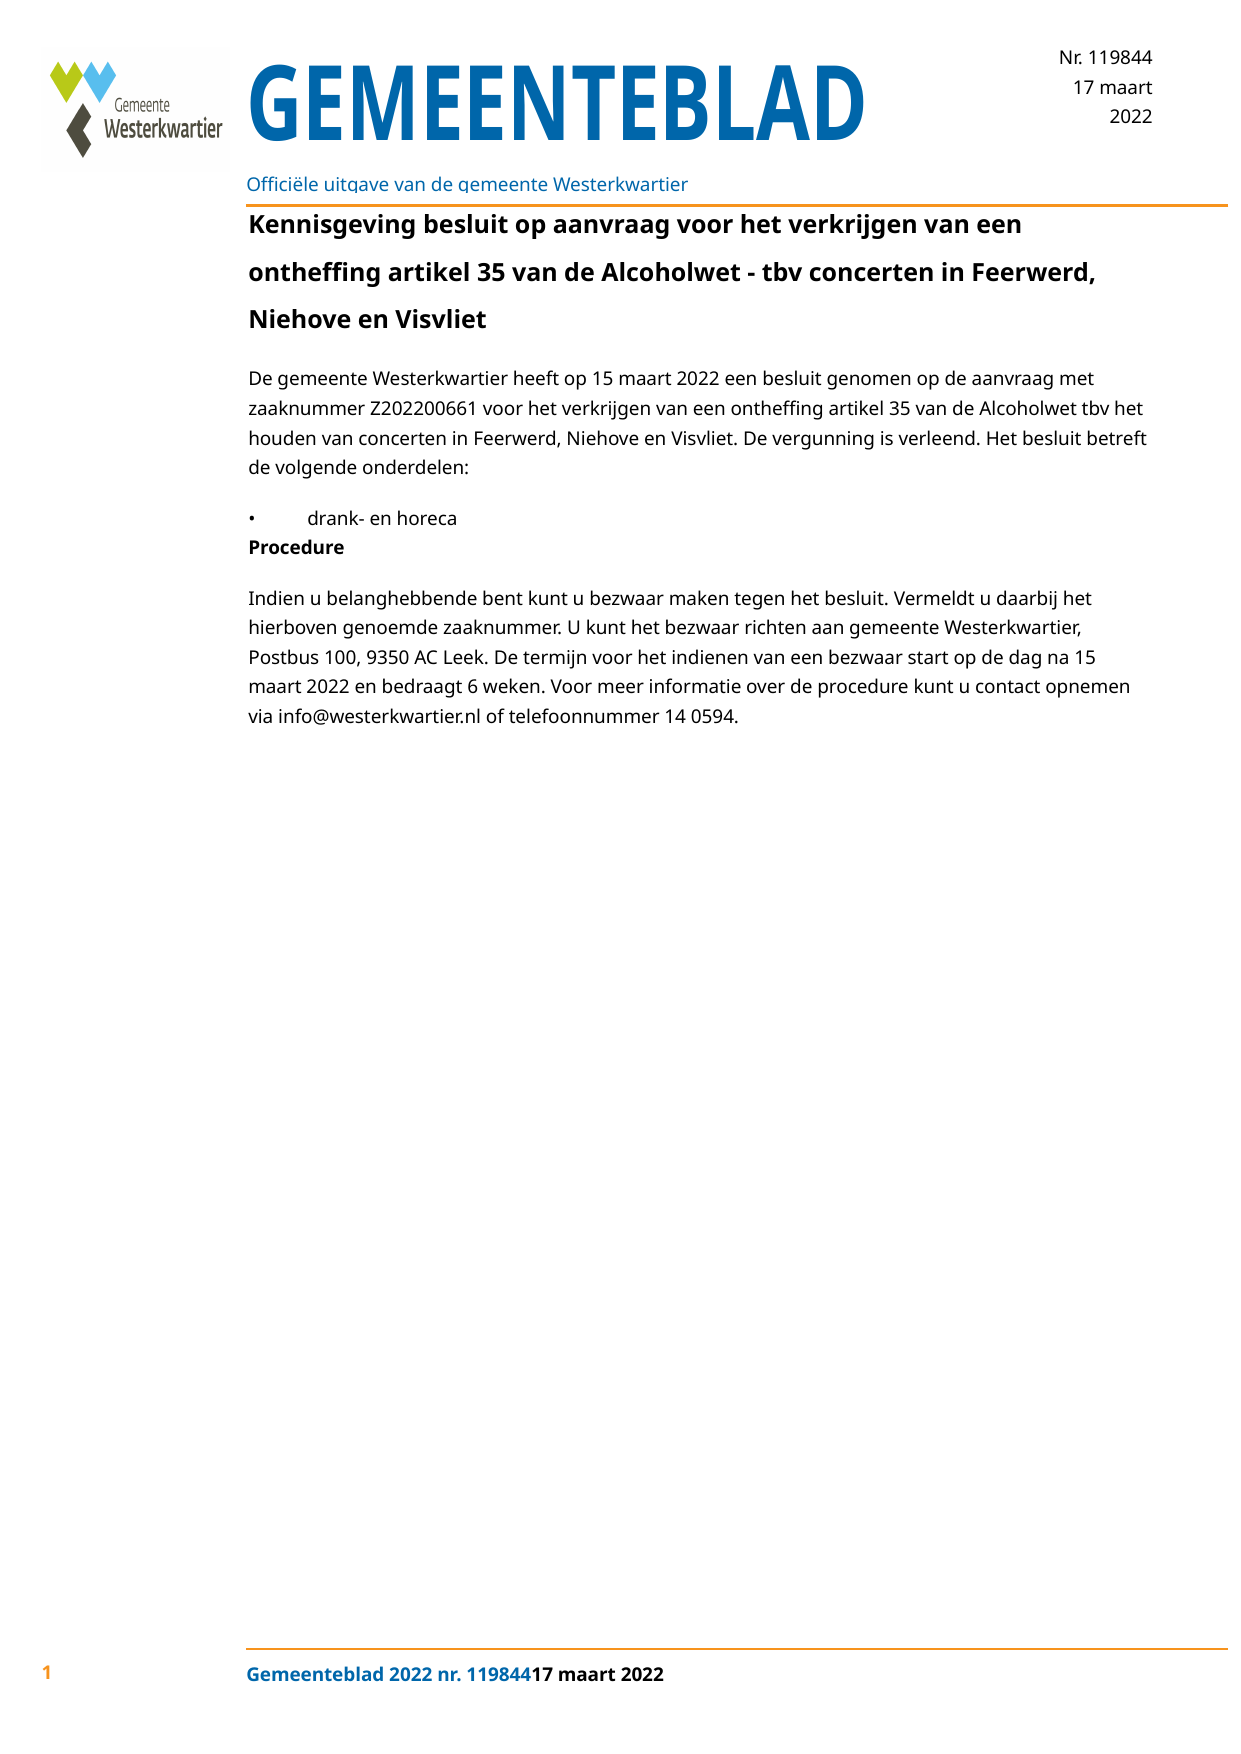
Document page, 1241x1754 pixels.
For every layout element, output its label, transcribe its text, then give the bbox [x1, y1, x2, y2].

picture [41, 47, 231, 172]
text De gemeente Westerkwartier heeft op 15 maart 2022 een besluit genomen op de aanvraag met zaaknummer Z202200661 voor het verkrijgen van een ontheffing artikel 35 van de Alcoholwet tbv het houden van concerten in Feerwerd, Niehove en Visvliet. De vergunning is verleend. Het besluit betreft de volgende onderdelen: [248, 366, 1152, 480]
list drank- en horeca [248, 505, 1152, 530]
text Indien u belanghebbende bent kunt u bezwaar maken tegen het besluit. Vermeldt u daarbij het hierboven genoemde zaaknummer. U kunt het bezwaar richten aan gemeente Westerkwartier, Postbus 100, 9350 AC Leek. De termijn voor het indienen van een bezwaar start op de dag na 15 maart 2022 en bedraagt 6 weken. Voor meer informatie over de procedure kunt u contact opnemen via info@westerkwartier.nl of telefoonnummer 14 0594. [248, 585, 1152, 729]
text Kennisgeving besluit op aanvraag voor het verkrijgen van een ontheffing artikel 35 van de Alcoholwet - tbv concerten in Feerwerd, Niehove en Visvliet [248, 207, 1152, 336]
text Procedure [248, 534, 1152, 560]
